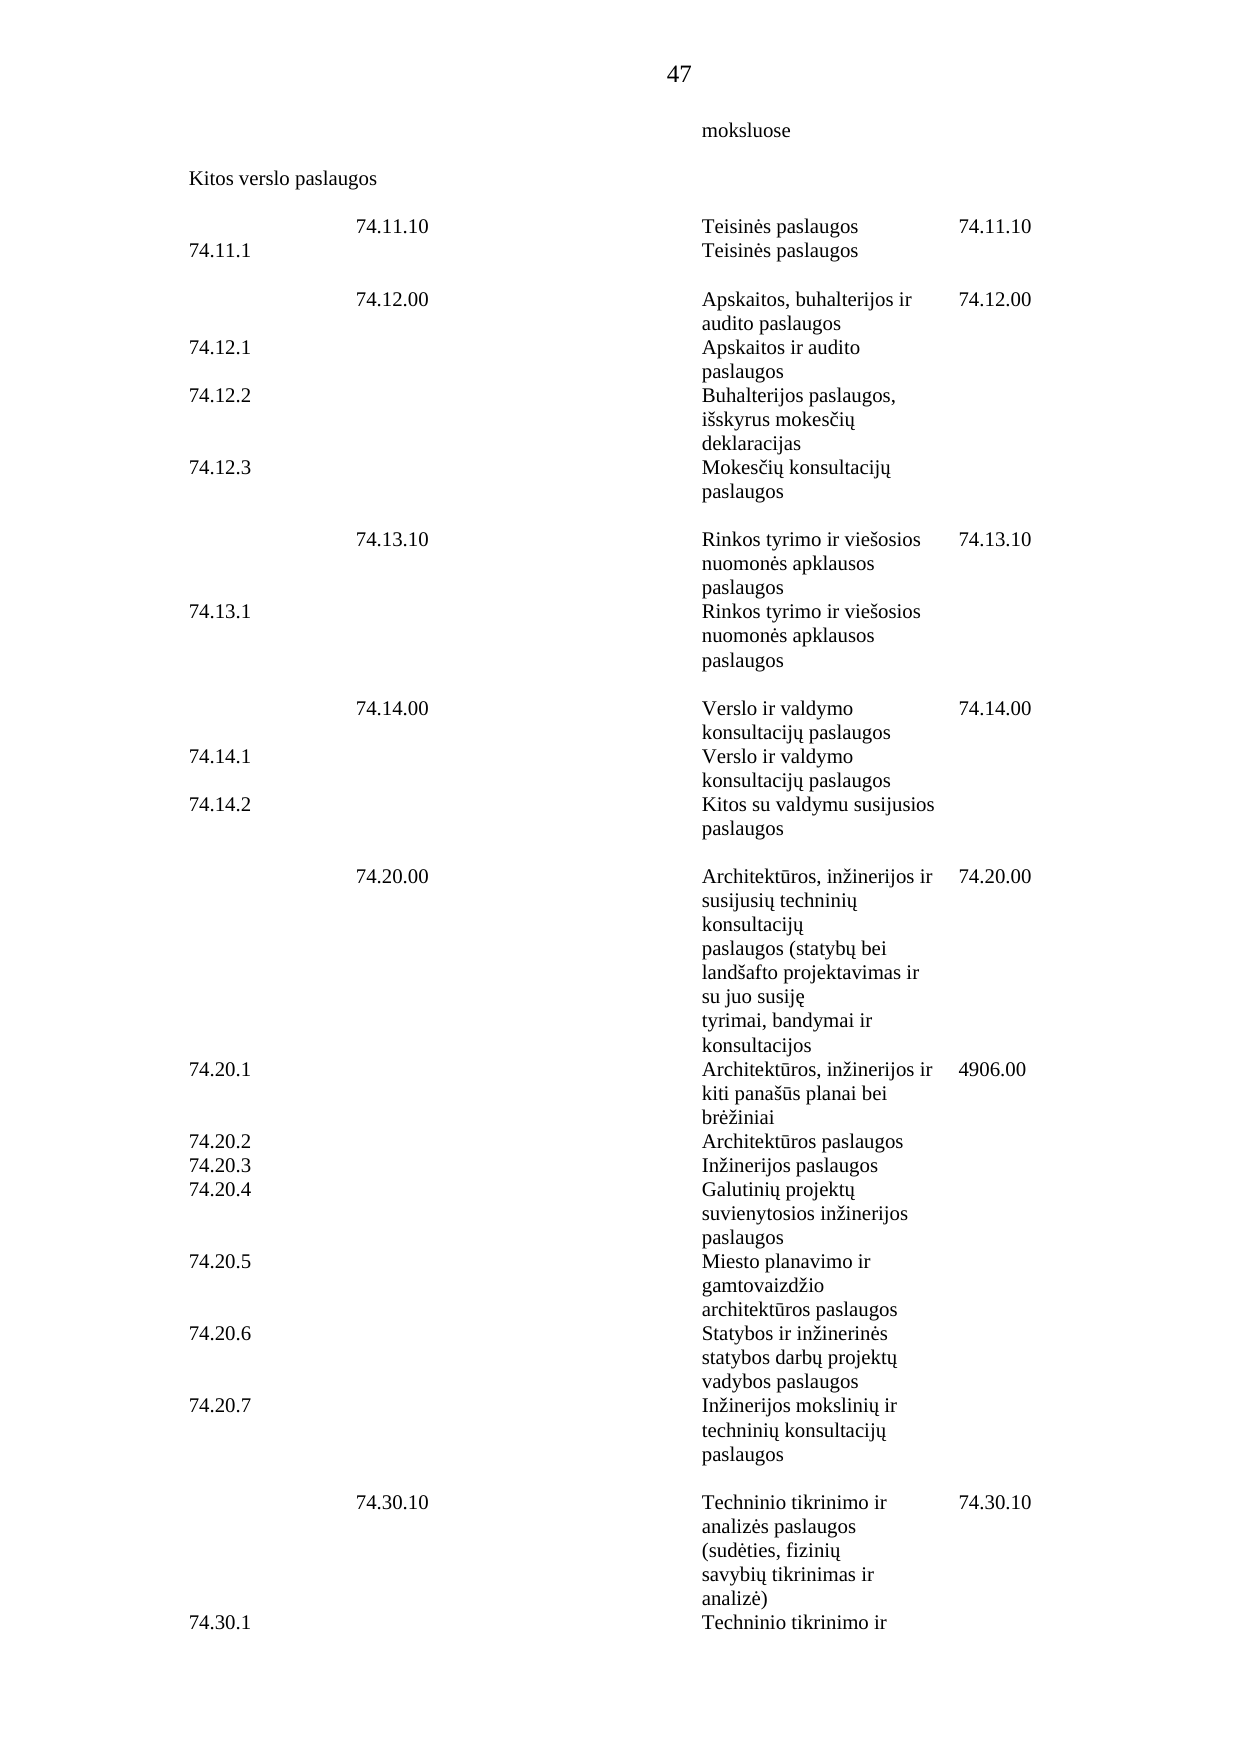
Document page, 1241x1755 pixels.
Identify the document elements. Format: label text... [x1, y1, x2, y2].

table_cell 74.14.00 [947, 696, 1204, 744]
table_cell Techninio tikrinimo ir [690, 1610, 947, 1634]
table_cell Architektūros, inžinerijos ir susijusių techninių konsultacijų [690, 864, 947, 936]
table_cell [344, 599, 690, 672]
table_cell 74.11.10 [947, 214, 1204, 238]
table_cell 74.11.1 [177, 239, 344, 262]
table_cell 74.30.1 [177, 1610, 344, 1634]
table_cell [344, 335, 690, 383]
table_cell [947, 1129, 1204, 1153]
table_cell [344, 840, 690, 864]
table_cell [690, 263, 947, 287]
table_cell [947, 190, 1204, 214]
table_cell 74.13.1 [177, 599, 344, 672]
table_cell [690, 190, 947, 214]
table_cell [177, 1562, 344, 1610]
table_cell Kitos su valdymu susijusios paslaugos [690, 792, 947, 840]
table_cell [947, 936, 1204, 1008]
table_cell [177, 214, 344, 238]
table_cell 74.14.2 [177, 792, 344, 840]
table_cell 74.12.00 [947, 287, 1204, 335]
table_cell [947, 840, 1204, 864]
table_cell [947, 455, 1204, 503]
table_cell [690, 840, 947, 864]
table_cell [947, 1394, 1204, 1466]
table_cell [947, 335, 1204, 383]
table_cell [177, 1466, 344, 1490]
table_cell [947, 503, 1204, 527]
table_cell [947, 744, 1204, 792]
table_cell [344, 1057, 690, 1129]
table_cell [344, 263, 690, 287]
table_cell [947, 1009, 1204, 1057]
table_cell [344, 1249, 690, 1321]
table_cell [177, 527, 344, 599]
table_cell [947, 1610, 1204, 1634]
table_cell [344, 936, 690, 1008]
table_cell Rinkos tyrimo ir viešosios nuomonės apklausos paslaugos [690, 527, 947, 599]
table_cell [947, 1466, 1204, 1490]
table_cell [947, 383, 1204, 455]
table_cell [177, 118, 344, 142]
table_cell 74.20.7 [177, 1394, 344, 1466]
table_cell [177, 936, 344, 1008]
table_cell 74.20.4 [177, 1177, 344, 1249]
table_cell Techninio tikrinimo ir analizės paslaugos (sudėties, fizinių [690, 1490, 947, 1562]
table_cell [344, 455, 690, 503]
table_cell 74.30.10 [344, 1490, 690, 1562]
table_cell [344, 1321, 690, 1393]
table_cell 74.20.2 [177, 1129, 344, 1153]
table_cell 74.30.10 [947, 1490, 1204, 1562]
table_cell Mokesčių konsultacijų paslaugos [690, 455, 947, 503]
table_cell 74.20.5 [177, 1249, 344, 1321]
table_cell [177, 840, 344, 864]
table_cell [177, 696, 344, 744]
table_cell Statybos ir inžinerinės statybos darbų projektų vadybos paslaugos [690, 1321, 947, 1393]
table_cell Apskaitos ir audito paslaugos [690, 335, 947, 383]
table_cell 74.12.1 [177, 335, 344, 383]
table_cell Kitos verslo paslaugos [177, 166, 1204, 190]
table_cell [947, 263, 1204, 287]
table_cell [344, 503, 690, 527]
table_cell [177, 864, 344, 936]
table_cell Teisinės paslaugos [690, 214, 947, 238]
table_cell [177, 672, 344, 696]
table_cell [177, 503, 344, 527]
table_cell 4906.00 [947, 1057, 1204, 1129]
table_cell [947, 1177, 1204, 1249]
table_cell 74.11.10 [344, 214, 690, 238]
table_cell moksluose [690, 118, 947, 142]
table_cell [947, 239, 1204, 262]
table_cell Architektūros paslaugos [690, 1129, 947, 1153]
table_cell [344, 190, 690, 214]
table_cell Apskaitos, buhalterijos ir audito paslaugos [690, 287, 947, 335]
table_cell 74.13.10 [947, 527, 1204, 599]
table_cell [344, 1009, 690, 1057]
table_cell 74.20.00 [344, 864, 690, 936]
table_cell [344, 1153, 690, 1177]
table_cell [690, 1466, 947, 1490]
table_cell 74.12.00 [344, 287, 690, 335]
table_cell Rinkos tyrimo ir viešosios nuomonės apklausos paslaugos [690, 599, 947, 672]
table_cell [344, 142, 690, 166]
table_cell 74.20.6 [177, 1321, 344, 1393]
table_cell 74.20.3 [177, 1153, 344, 1177]
table_cell [344, 1394, 690, 1466]
table_cell [947, 118, 1204, 142]
table_cell 74.14.1 [177, 744, 344, 792]
table_cell [690, 142, 947, 166]
table_cell [690, 672, 947, 696]
table_cell [344, 383, 690, 455]
table_cell [344, 1129, 690, 1153]
table_cell [344, 1562, 690, 1610]
table_cell [177, 1490, 344, 1562]
table_cell savybių tikrinimas ir analizė) [690, 1562, 947, 1610]
table_cell [177, 1009, 344, 1057]
table_cell paslaugos (statybų bei landšafto projektavimas ir su juo susiję [690, 936, 947, 1008]
table_cell Miesto planavimo ir gamtovaizdžio architektūros paslaugos [690, 1249, 947, 1321]
table_cell [947, 1153, 1204, 1177]
table_cell [947, 1562, 1204, 1610]
table_cell [344, 1610, 690, 1634]
table_cell 74.13.10 [344, 527, 690, 599]
table_cell [177, 287, 344, 335]
table_cell [947, 599, 1204, 672]
table_cell 74.12.3 [177, 455, 344, 503]
table_cell [177, 263, 344, 287]
table_cell [947, 672, 1204, 696]
table_cell [177, 190, 344, 214]
table_cell Inžinerijos paslaugos [690, 1153, 947, 1177]
table_cell [344, 239, 690, 262]
table_cell Buhalterijos paslaugos, išskyrus mokesčių deklaracijas [690, 383, 947, 455]
table_cell tyrimai, bandymai ir konsultacijos [690, 1009, 947, 1057]
table_cell Galutinių projektų suvienytosios inžinerijos paslaugos [690, 1177, 947, 1249]
table_cell 74.12.2 [177, 383, 344, 455]
table_cell 74.14.00 [344, 696, 690, 744]
table_cell [947, 792, 1204, 840]
table_cell [690, 503, 947, 527]
table_cell Teisinės paslaugos [690, 239, 947, 262]
table_cell [177, 142, 344, 166]
table_cell [947, 142, 1204, 166]
table_cell Inžinerijos mokslinių ir techninių konsultacijų paslaugos [690, 1394, 947, 1466]
table_cell [344, 672, 690, 696]
table_cell [344, 118, 690, 142]
table_cell 74.20.1 [177, 1057, 344, 1129]
table_cell 74.20.00 [947, 864, 1204, 936]
table_cell Verslo ir valdymo konsultacijų paslaugos [690, 696, 947, 744]
table_cell Verslo ir valdymo konsultacijų paslaugos [690, 744, 947, 792]
table_cell [947, 1249, 1204, 1321]
table_cell [344, 1177, 690, 1249]
table_cell [344, 744, 690, 792]
table_cell [344, 792, 690, 840]
table_cell [344, 1466, 690, 1490]
table_cell [947, 1321, 1204, 1393]
table_cell Architektūros, inžinerijos ir kiti panašūs planai bei brėžiniai [690, 1057, 947, 1129]
